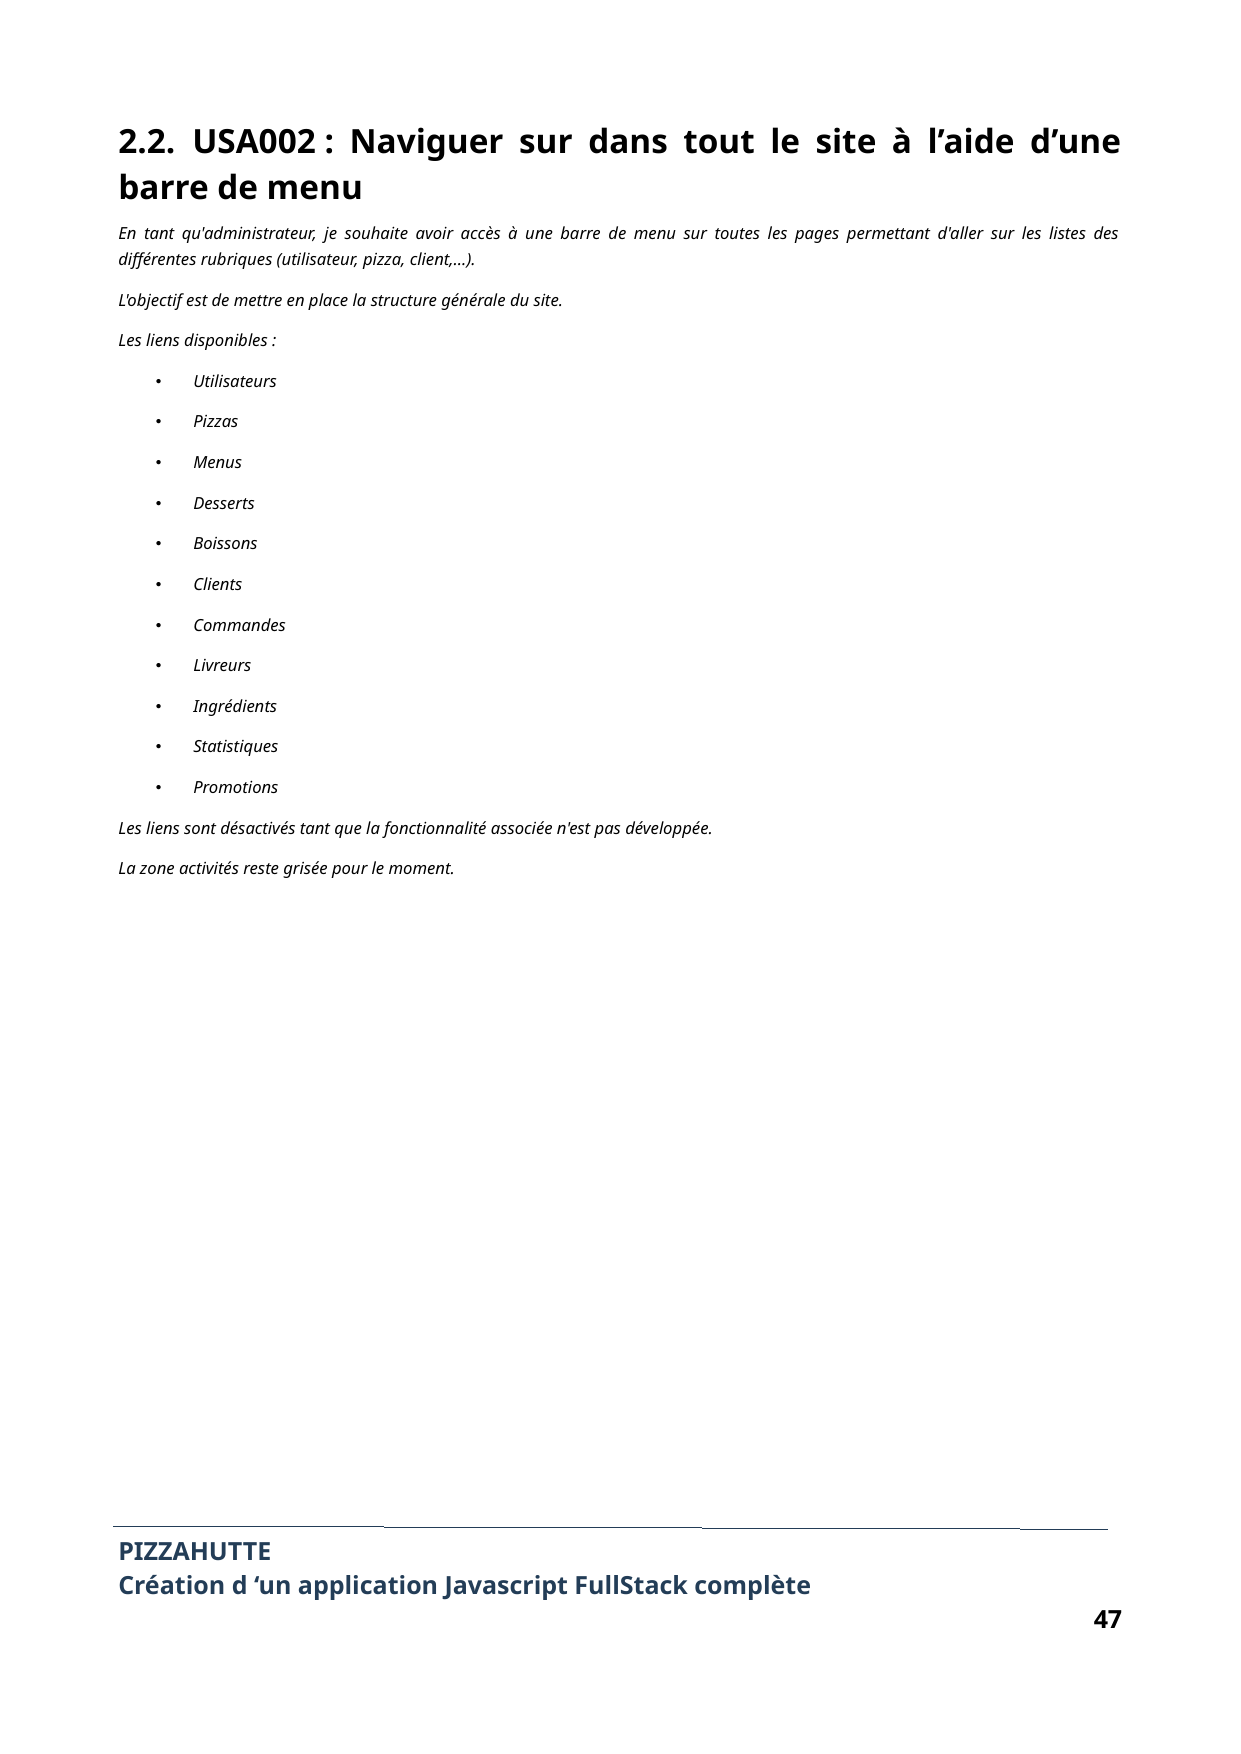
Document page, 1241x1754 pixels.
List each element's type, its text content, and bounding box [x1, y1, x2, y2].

list Desserts [156, 491, 1122, 514]
list Livreurs [156, 654, 1122, 676]
list Promotions [156, 776, 1122, 798]
list Statistiques [156, 735, 1122, 758]
text L'objectif est de mettre en place la structure générale du site. [118, 288, 1122, 311]
list Commandes [156, 613, 1122, 636]
text Les liens sont désactivés tant que la fonctionnalité associée n'est pas développée. [118, 816, 1122, 839]
list Utilisateurs [156, 369, 1122, 392]
list Menus [156, 451, 1122, 473]
list Pizzas [156, 410, 1122, 433]
text Les liens disponibles : [118, 329, 1122, 351]
list Clients [156, 572, 1122, 595]
list Ingrédients [156, 694, 1122, 717]
text En tant qu'administrateur, je souhaite avoir accès à une barre de menu sur toutes les pages permettant d'aller sur les listes des différentes rubriques (utilisateur, pizza, client,...). [118, 221, 1122, 270]
list Boissons [156, 532, 1122, 554]
text La zone activités reste grisée pour le moment. [118, 857, 1122, 879]
subtitle USA002 : Naviguer sur dans tout le site à l’aide d’une barre de menu [118, 118, 1122, 209]
